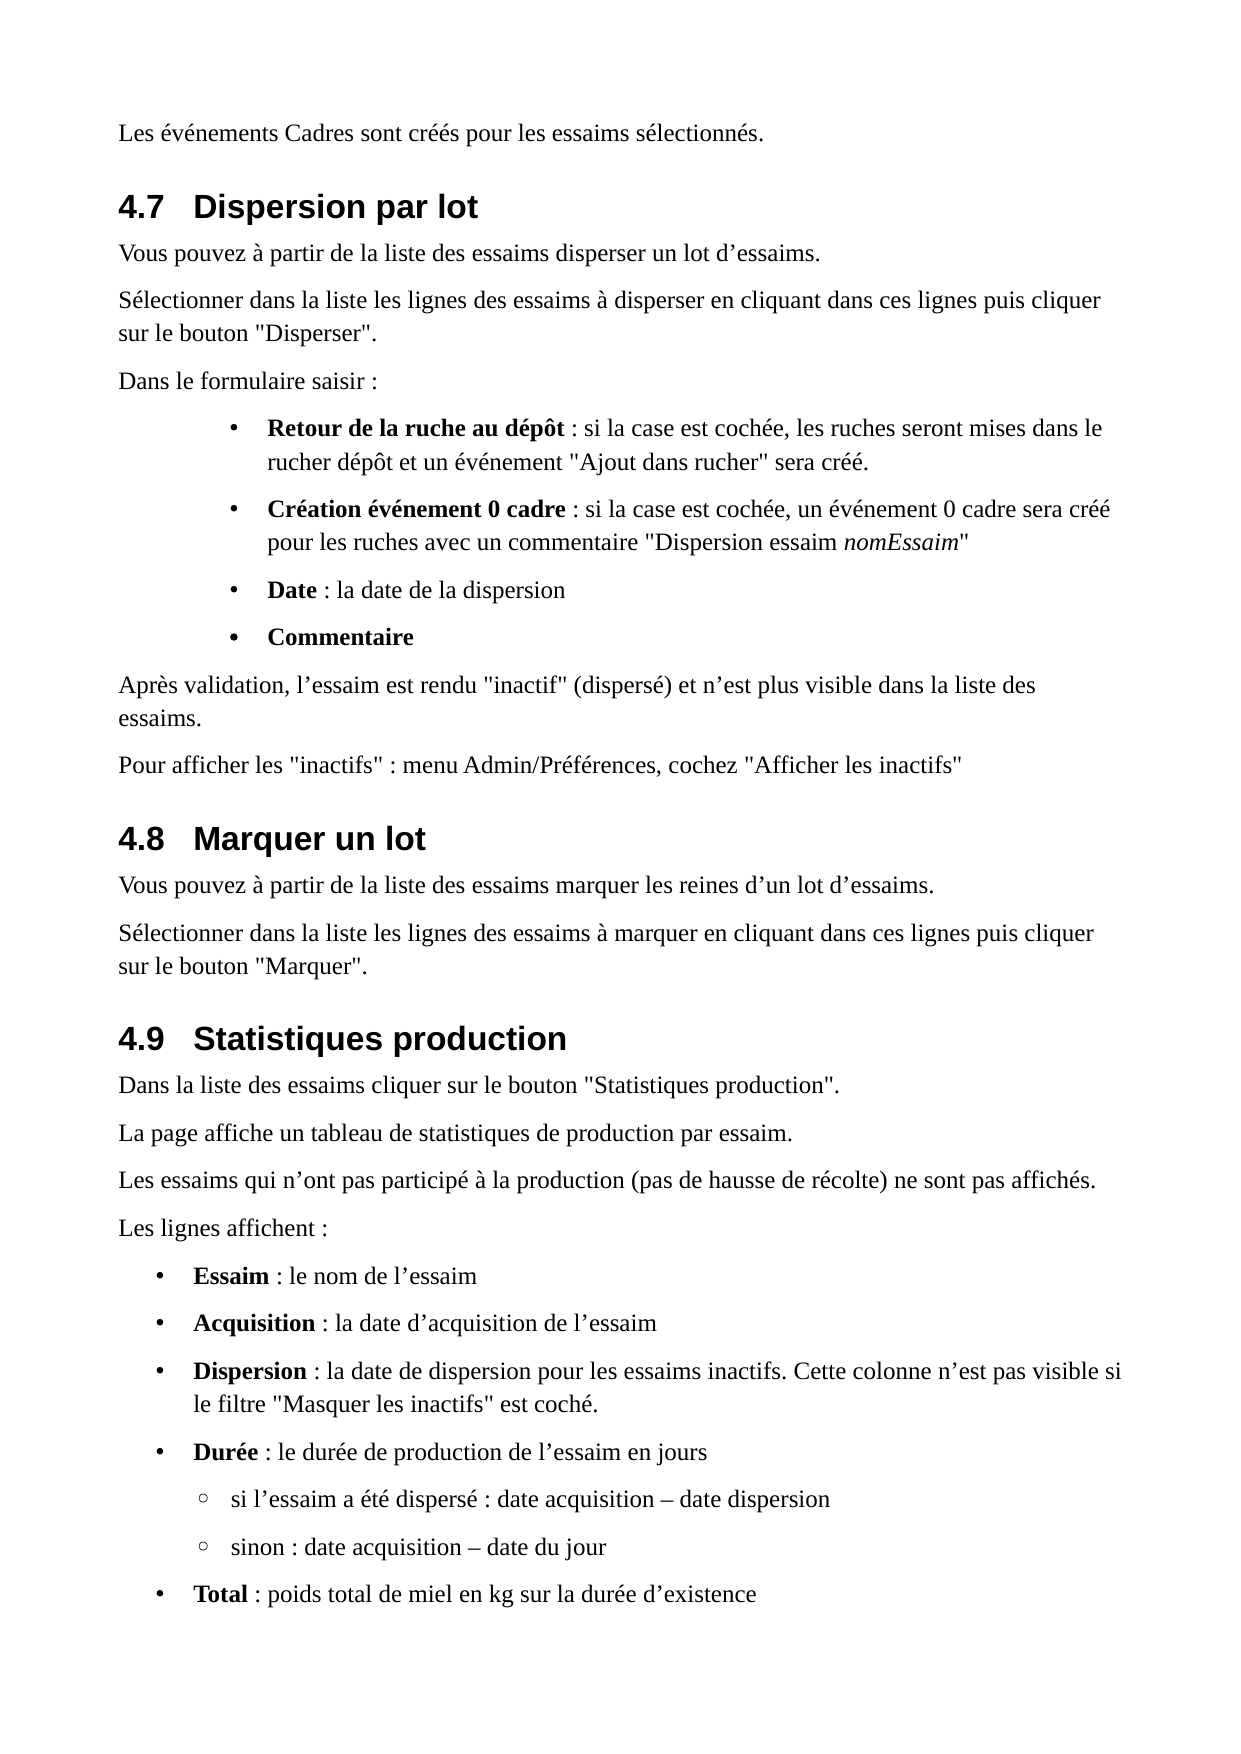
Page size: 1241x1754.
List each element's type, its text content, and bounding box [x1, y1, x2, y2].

subtitle Marquer un lot [118, 819, 1122, 858]
subtitle Dispersion par lot [118, 187, 1122, 225]
list Acquisition : la date d’acquisition de l’essaim [156, 1308, 1122, 1337]
text Dans le formulaire saisir : [118, 366, 1122, 395]
text Les lignes affichent : [118, 1213, 1122, 1242]
text Sélectionner dans la liste les lignes des essaims à marquer en cliquant dans ces lignes puis cliquer sur le bouton "Marquer". [118, 918, 1122, 979]
text Sélectionner dans la liste les lignes des essaims à disperser en cliquant dans ces lignes puis cliquer sur le bouton "Disperser". [118, 285, 1122, 347]
list si l’essaim a été dispersé : date acquisition – date dispersion [193, 1484, 1122, 1513]
text Pour afficher les "inactifs" : menu Admin/Préférences, cochez "Afficher les inactifs" [118, 751, 1122, 779]
list Dispersion : la date de dispersion pour les essaims inactifs. Cette colonne n’est pas visible si le filtre "Masquer les inactifs" est coché. [156, 1356, 1122, 1418]
list Date : la date de la dispersion [229, 575, 1122, 603]
list Création événement 0 cadre : si la case est cochée, un événement 0 cadre sera créé pour les ruches avec un commentaire "Dispersion essaim nomEssaim" [229, 494, 1122, 556]
list Total : poids total de miel en kg sur la durée d’existence [156, 1579, 1122, 1608]
text Les essaims qui n’ont pas participé à la production (pas de hausse de récolte) ne sont pas affichés. [118, 1166, 1122, 1194]
list Retour de la ruche au dépôt : si la case est cochée, les ruches seront mises dans le rucher dépôt et un événement "Ajout dans rucher" sera créé. [229, 413, 1122, 475]
text Dans la liste des essaims cliquer sur le bouton "Statistiques production". [118, 1070, 1122, 1099]
text Vous pouvez à partir de la liste des essaims marquer les reines d’un lot d’essaims. [118, 870, 1122, 899]
list Essaim : le nom de l’essaim [156, 1261, 1122, 1289]
text Après validation, l’essaim est rendu "inactif" (dispersé) et n’est plus visible dans la liste des essaims. [118, 670, 1122, 732]
text La page affiche un tableau de statistiques de production par essaim. [118, 1118, 1122, 1147]
list sinon : date acquisition – date du jour [193, 1532, 1122, 1561]
text Vous pouvez à partir de la liste des essaims disperser un lot d’essaims. [118, 238, 1122, 266]
list Durée : le durée de production de l’essaim en jours [156, 1437, 1122, 1465]
text Les événements Cadres sont créés pour les essaims sélectionnés. [118, 118, 1122, 147]
list Commentaire [229, 622, 1122, 651]
subtitle Statistiques production [118, 1019, 1122, 1058]
